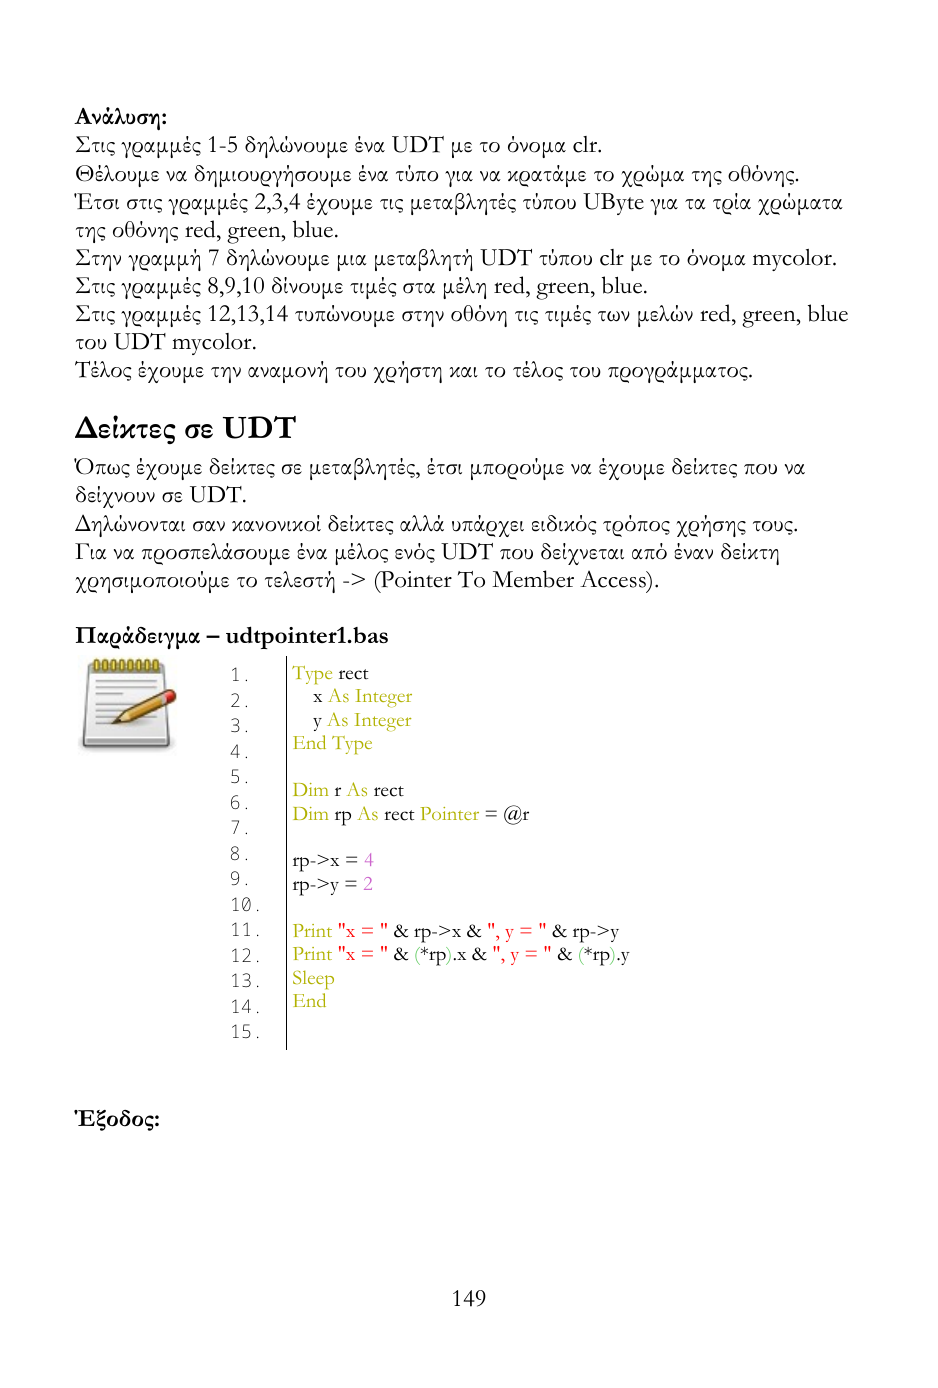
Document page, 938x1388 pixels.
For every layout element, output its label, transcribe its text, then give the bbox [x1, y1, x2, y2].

table_header [186, 656, 286, 1050]
text Στην γραμμή 7 δηλώνουμε μια μεταβλητή UDT τύπου clr με το όνομα mycolor. [75, 244, 862, 272]
table_header [180, 650, 863, 1077]
text Στις γραμμές 12,13,14 τυπώνουμε στην οθόνη τις τιμές των μελών red, green, blue του UDT mycolor. [75, 300, 862, 356]
text Θέλουμε να δημιουργήσουμε ένα τύπο για να κρατάμε το χρώμα της οθόνης. [75, 159, 862, 187]
text Όπως έχουμε δείκτες σε μεταβλητές, έτσι μπορούμε να έχουμε δείκτες που να δείχνουν σε UDT. [75, 453, 862, 509]
text Τέλος έχουμε την αναμονή του χρήστη και το τέλος του προγράμματος. [75, 356, 862, 384]
subtitle Δείκτες σε UDT [75, 409, 862, 447]
text Παράδειγμα – udtpointer1.bas [75, 622, 862, 650]
text Δηλώνονται σαν κανονικοί δείκτες αλλά υπάρχει ειδικός τρόπος χρήσης τους. [75, 509, 862, 537]
text Έξοδος: [75, 1105, 862, 1133]
text Έτσι στις γραμμές 2,3,4 έχουμε τις μεταβλητές τύπου UByte για τα τρία χρώματα της οθόνης red, green, blue. [75, 187, 862, 244]
table_header [75, 650, 180, 1077]
text Στις γραμμές 1-5 δηλώνουμε ένα UDT με το όνομα clr. [75, 131, 862, 159]
table_header Type rect x As Integer y As Integer End Type Dim r As rect Dim rp As rect Pointer = @r rp->x = 4 rp->y = 2 Print "x = " & rp->x & ", y = " & rp->y Print "x = " & (*rp).x & ", y = " & (*rp).y Sleep End [287, 656, 857, 1050]
text Για να προσπελάσουμε ένα μέλος ενός UDT που δείχνεται από έναν δείκτη χρησιμοποιούμε το τελεστή -> (Pointer To Member Access). [75, 537, 862, 594]
text Ανάλυση: [75, 103, 862, 131]
text Στις γραμμές 8,9,10 δίνουμε τιμές στα μέλη red, green, blue. [75, 272, 862, 300]
picture [77, 655, 178, 756]
